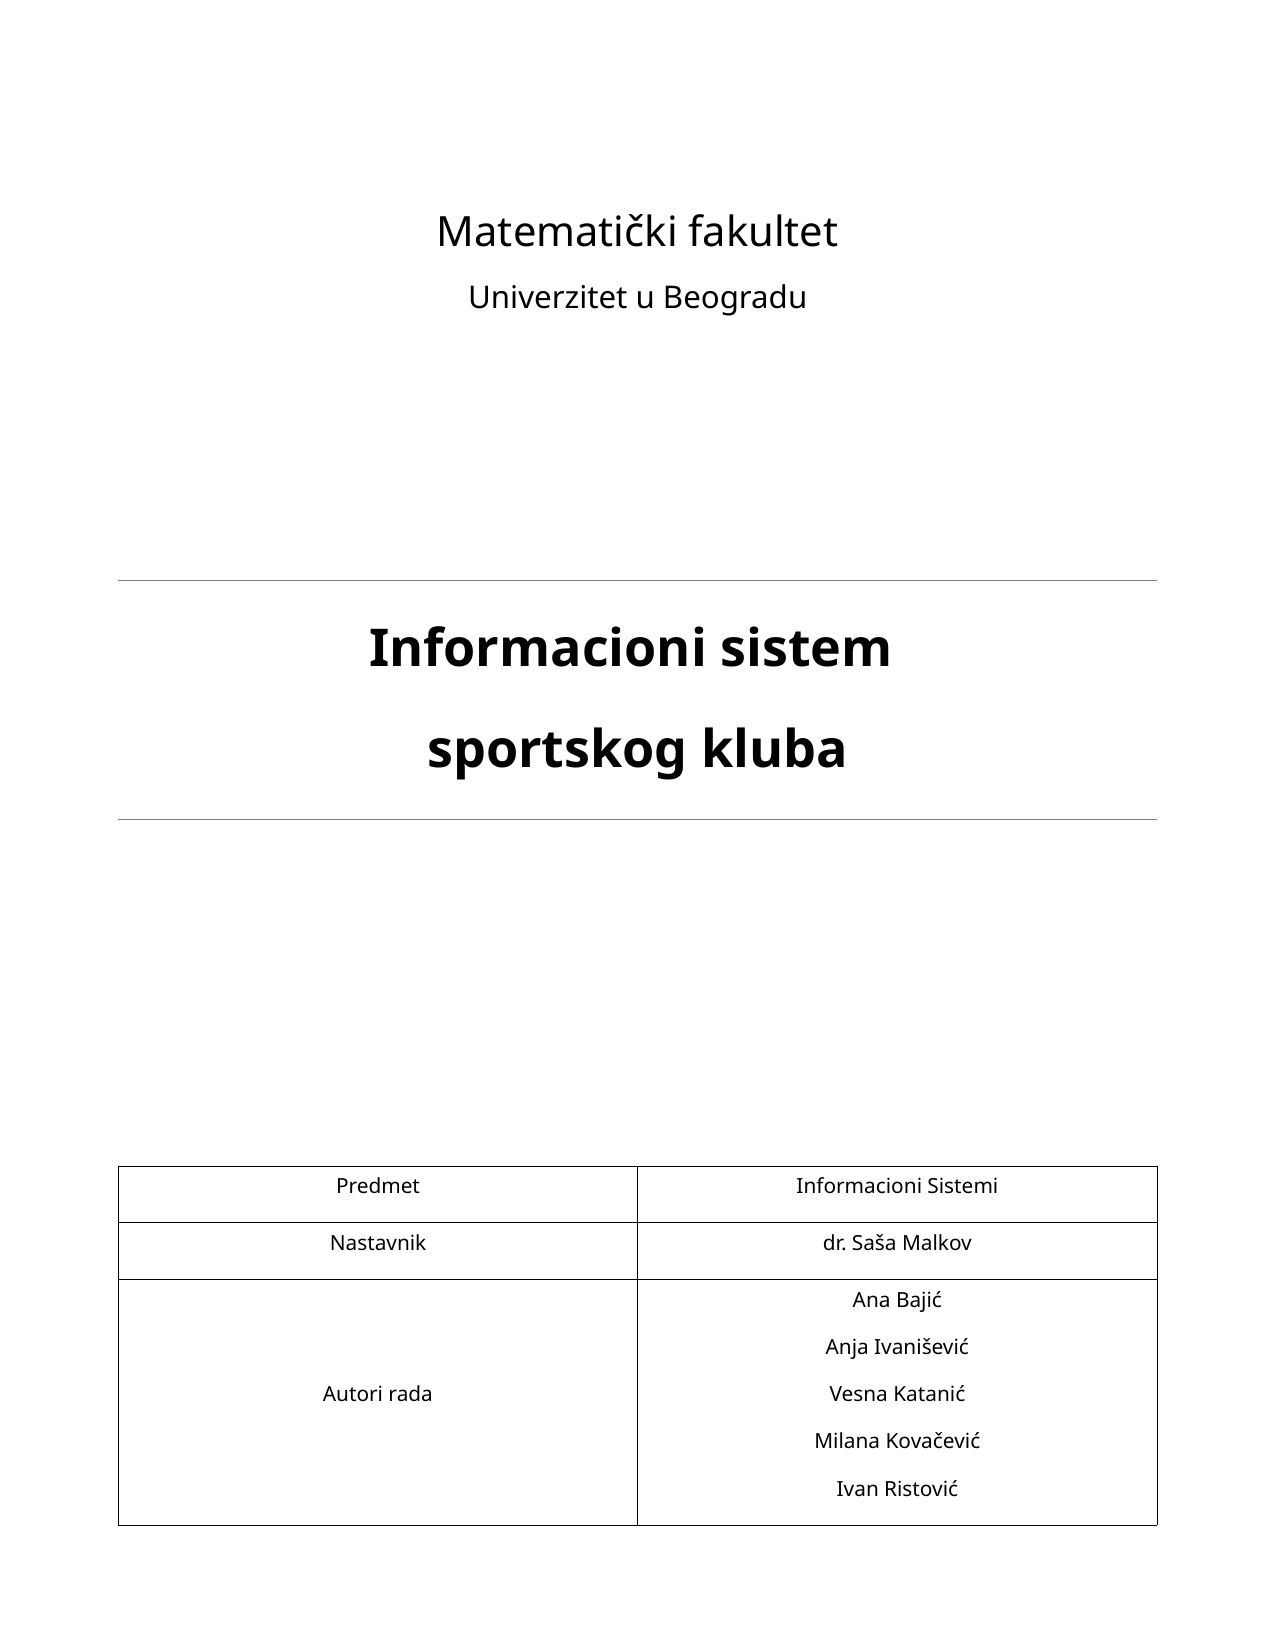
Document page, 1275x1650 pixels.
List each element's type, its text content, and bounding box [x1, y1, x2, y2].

table_cell dr. Saša Malkov [638, 1223, 1157, 1279]
table_cell Ana Bajić Anja Ivanišević Vesna Katanić Milana Kovačević Ivan Ristović [638, 1280, 1157, 1525]
text Univerzitet u Beogradu [118, 275, 1157, 318]
title sportskog kluba [118, 712, 1157, 783]
table_cell Autori rada [119, 1280, 637, 1525]
table_cell Nastavnik [119, 1223, 637, 1279]
table_header Informacioni Sistemi [638, 1167, 1157, 1222]
table_header Predmet [119, 1167, 637, 1222]
title Informacioni sistem [118, 611, 1157, 682]
title Matematički fakultet [118, 201, 1157, 258]
